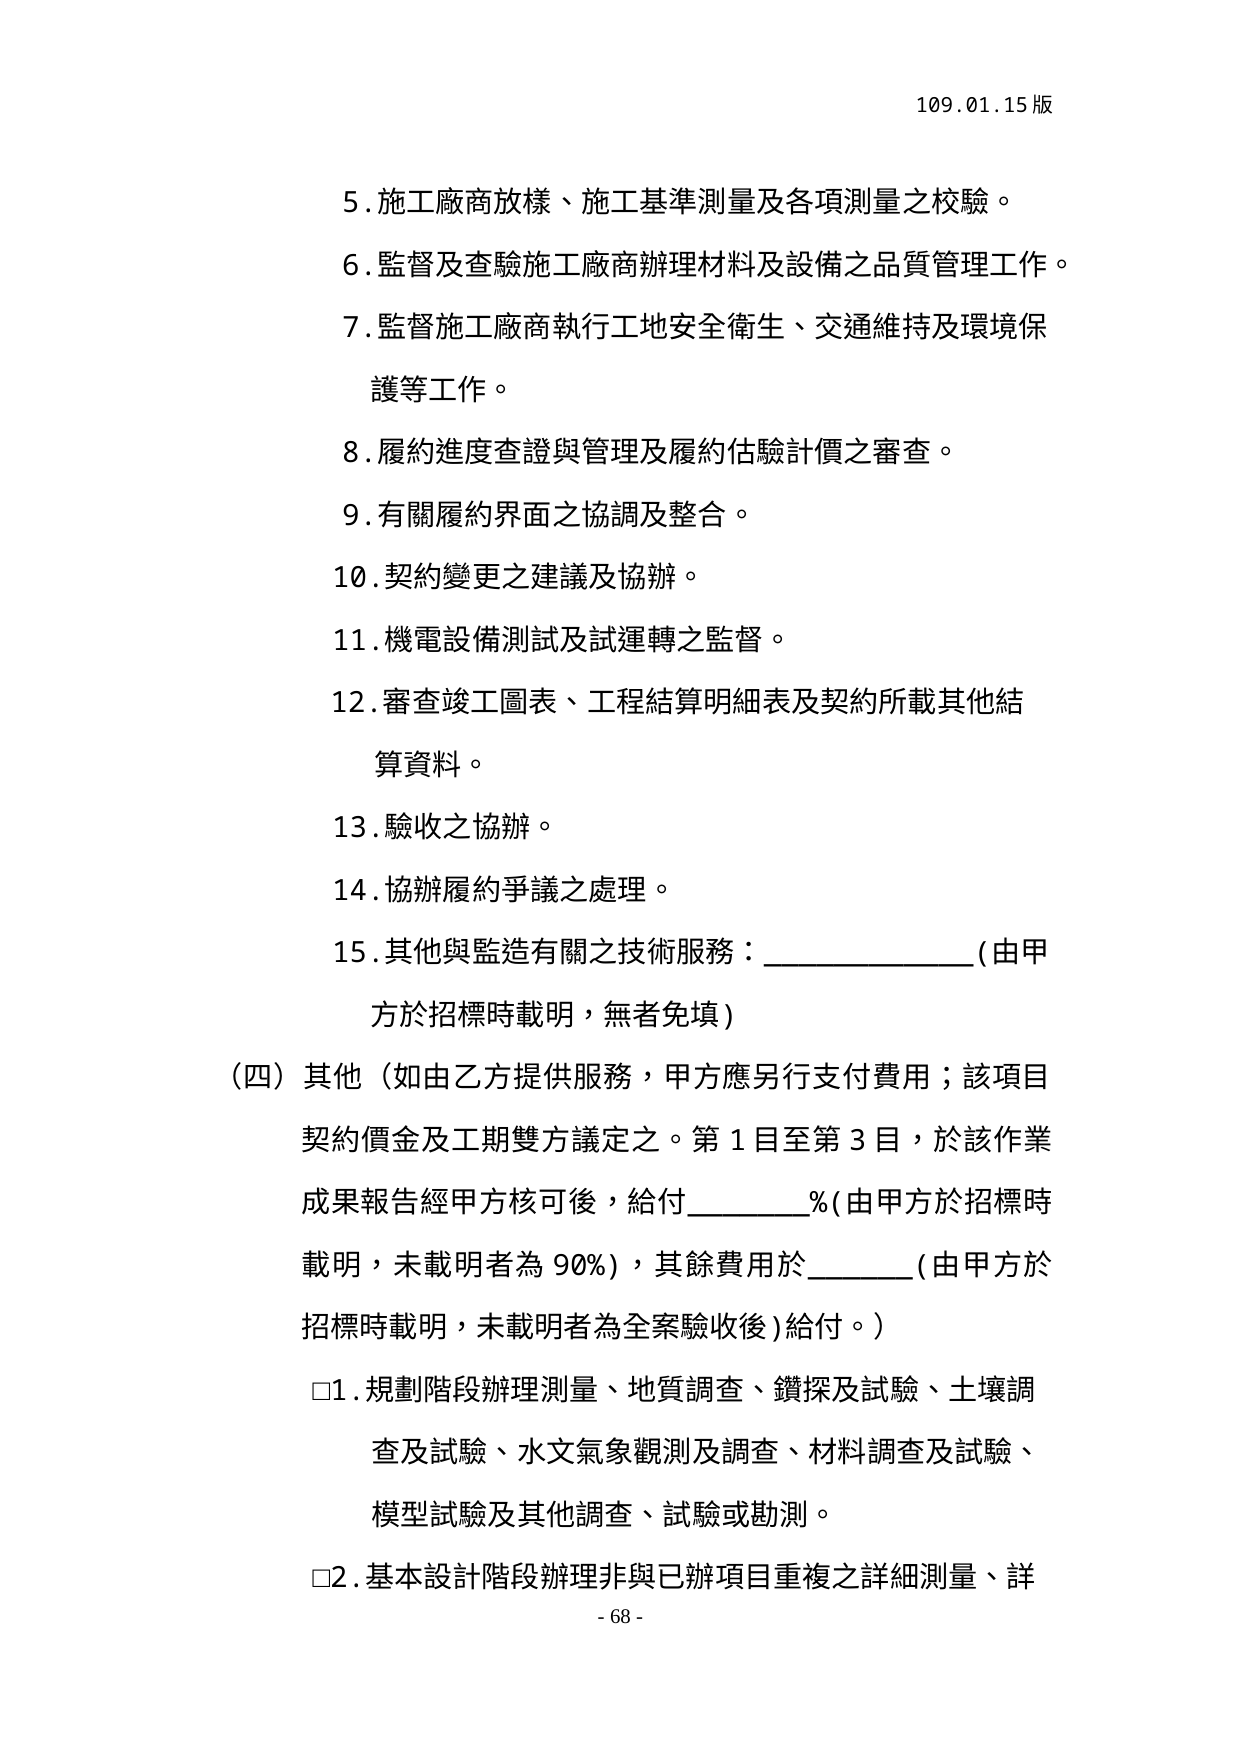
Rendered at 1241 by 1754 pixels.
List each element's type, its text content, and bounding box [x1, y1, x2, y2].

text 5.施工廠商放樣、施工基準測量及各項測量之校驗。 [342, 158, 1053, 221]
text 12.審查竣工圖表、工程結算明細表及契約所載其他結算資料。 [330, 658, 1053, 783]
text 9.有關履約界面之協調及整合。 [342, 471, 1053, 533]
text 6.監督及查驗施工廠商辦理材料及設備之品質管理工作。 [342, 221, 1053, 283]
text （四）其他（如由乙方提供服務，甲方應另行支付費用；該項目契約價金及工期雙方議定之。第1目至第3目，於該作業成果報告經甲方核可後，給付_______%(由甲方於招標時載明，未載明者為90%)，其餘費用於______(由甲方於招標時載明，未載明者為全案驗收後)給付。） [214, 1033, 1053, 1346]
text 10.契約變更之建議及協辦。 [332, 533, 1053, 596]
text 14.協辦履約爭議之處理。 [332, 846, 1053, 908]
text □1.規劃階段辦理測量、地質調查、鑽探及試驗、土壤調查及試驗、水文氣象觀測及調查、材料調查及試驗、模型試驗及其他調查、試驗或勘測。 [312, 1346, 1053, 1533]
text 11.機電設備測試及試運轉之監督。 [332, 596, 1053, 658]
text 7.監督施工廠商執行工地安全衛生、交通維持及環境保護等工作。 [342, 283, 1053, 408]
text 13.驗收之協辦。 [332, 783, 1053, 846]
text 15.其他與監造有關之技術服務：____________(由甲方於招標時載明，無者免填) [332, 908, 1053, 1033]
text 8.履約進度查證與管理及履約估驗計價之審查。 [342, 408, 1053, 471]
text □2.基本設計階段辦理非與已辦項目重複之詳細測量、詳 [312, 1533, 1053, 1596]
